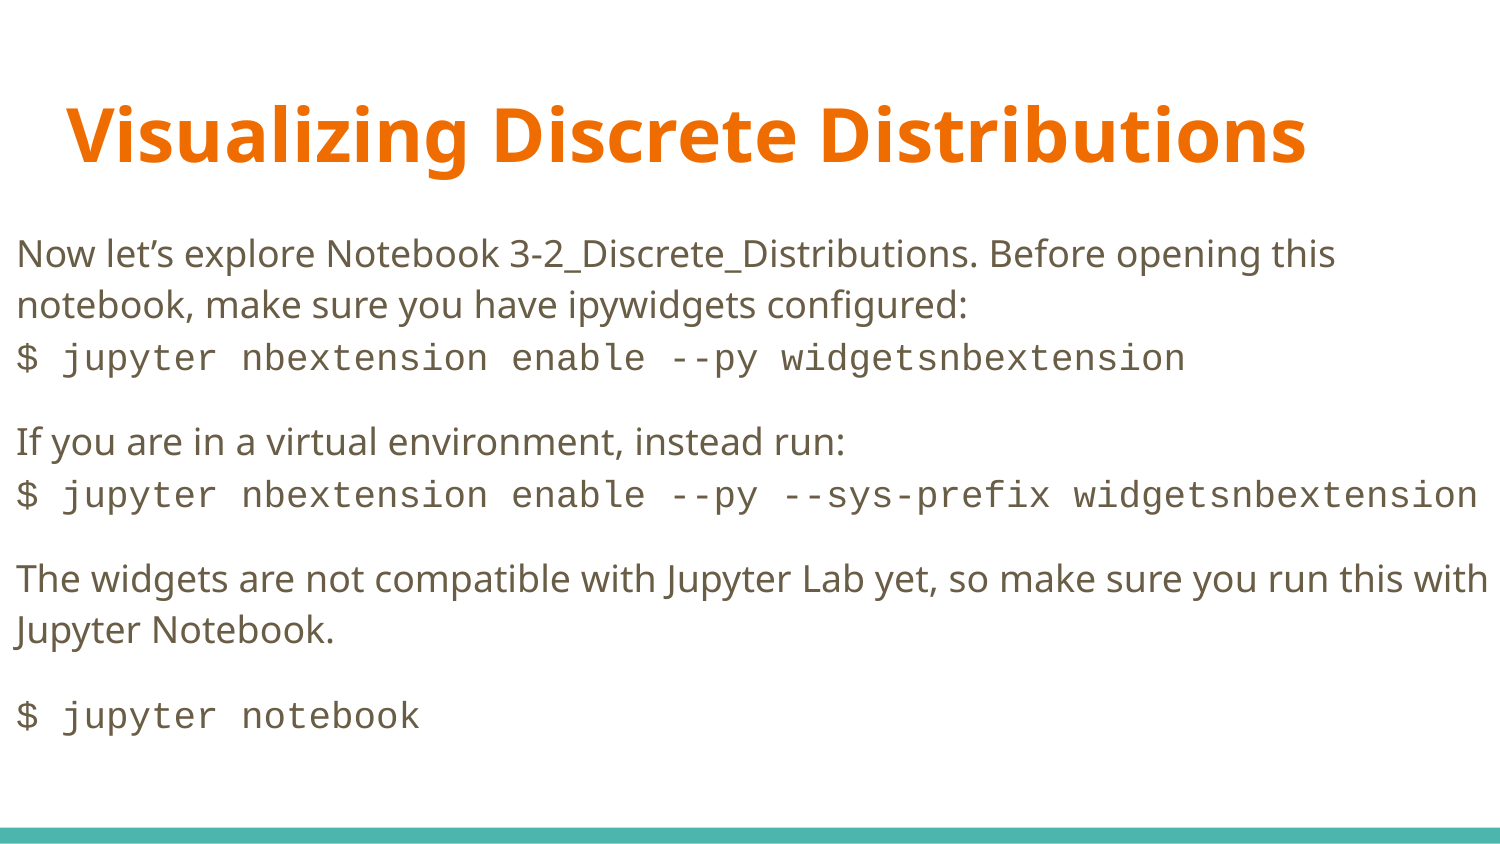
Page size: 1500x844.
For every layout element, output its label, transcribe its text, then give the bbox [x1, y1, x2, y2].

list Now let’s explore Notebook 3-2_Discrete_Distributions. Before opening this notebook, make sure you have ipywidgets configured: $ jupyter nbextension enable --py widgetsnbextension If you are in a virtual environment, instead run: $ jupyter nbextension enable --py --sys-prefix widgetsnbextension The widgets are not compatible with Jupyter Lab yet, so make sure you run this with Jupyter Notebook. $ jupyter notebook [1, 207, 1500, 750]
title Visualizing Discrete Distributions [51, 72, 1449, 189]
